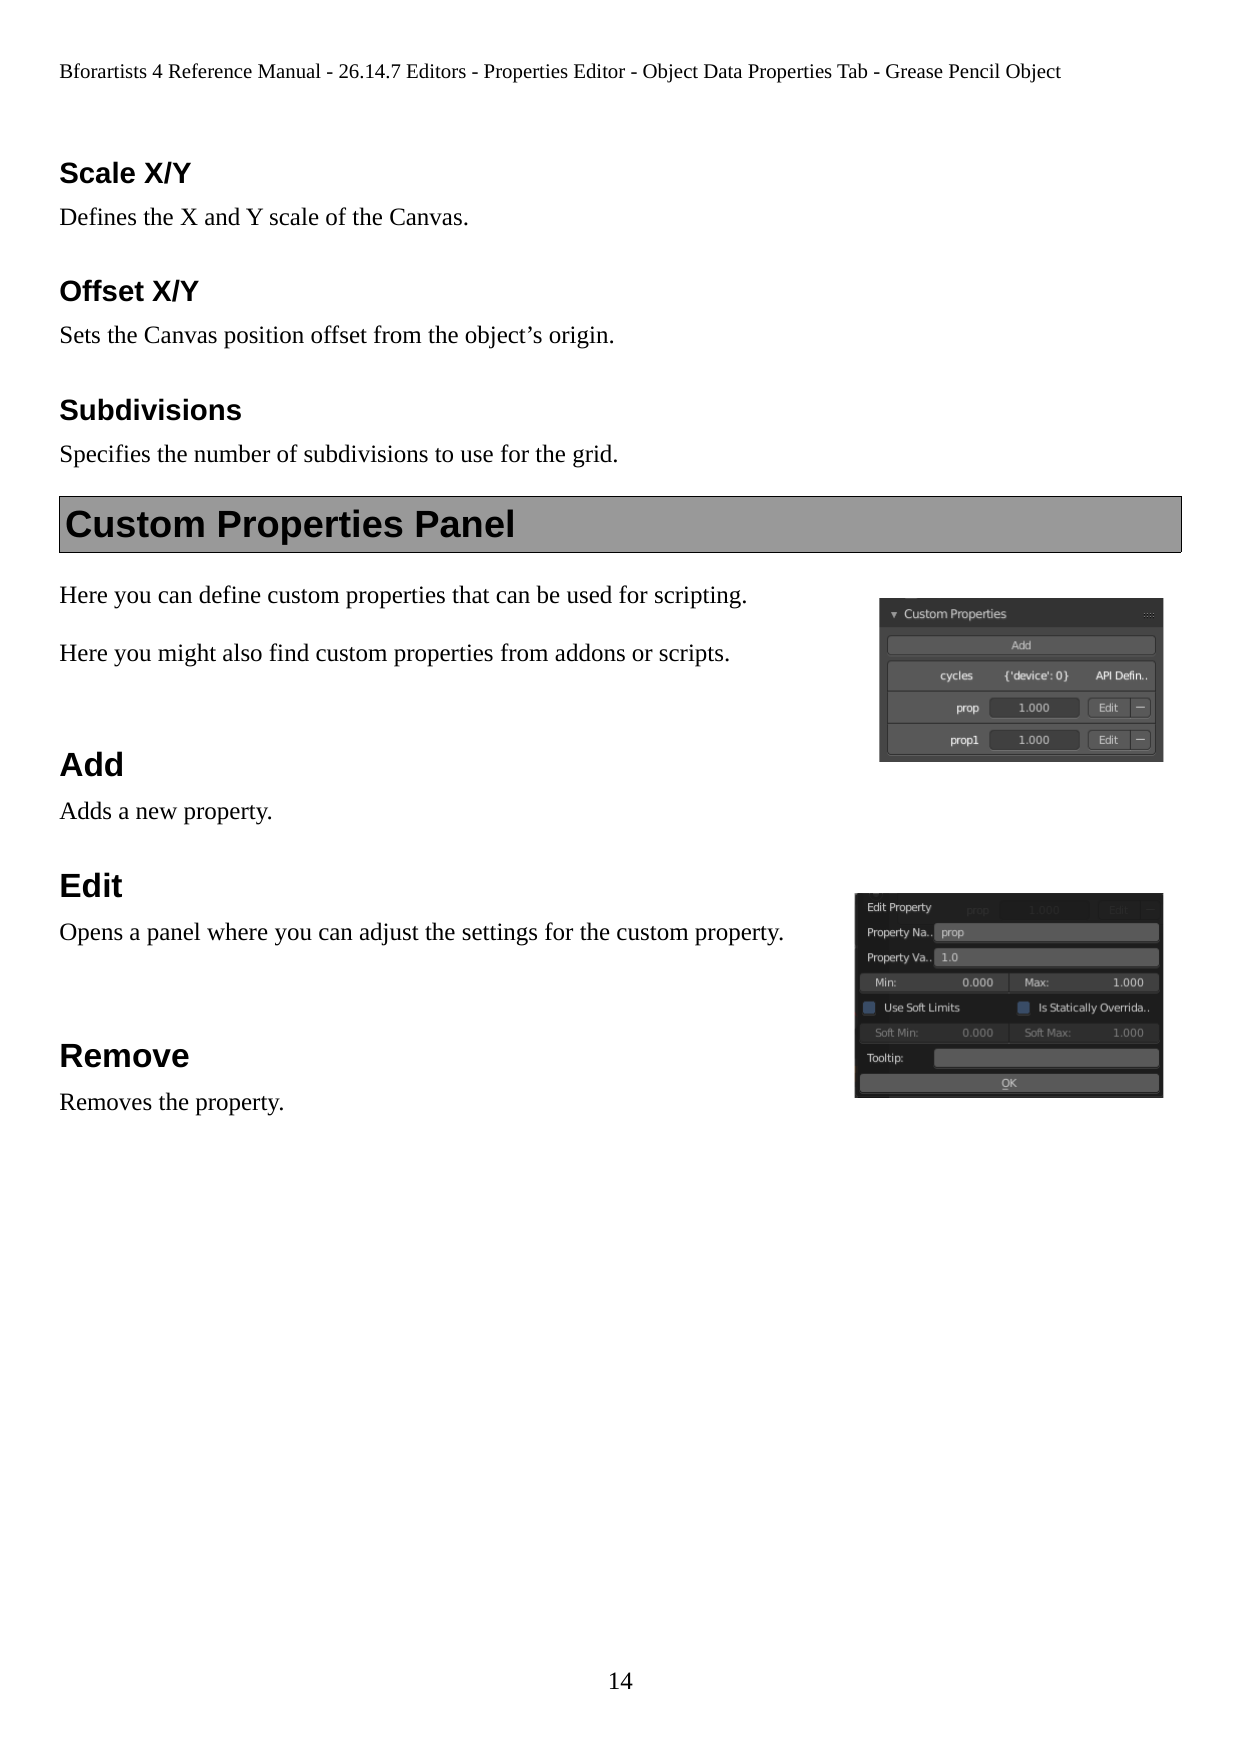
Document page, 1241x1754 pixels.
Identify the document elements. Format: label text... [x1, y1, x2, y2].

text Adds a new property. [59, 796, 1181, 825]
subtitle Offset X/Y [59, 274, 1181, 308]
subtitle [1164, 1036, 1181, 1075]
text Sets the Canvas position offset from the object’s origin. [59, 321, 1181, 349]
subtitle Remove [59, 1036, 854, 1075]
text Defines the X and Y scale of the Canvas. [59, 202, 1181, 231]
picture [854, 893, 1164, 1098]
subtitle Subdivisions [59, 393, 1181, 426]
text Removes the property. [59, 1087, 1181, 1116]
subtitle Edit [59, 866, 1181, 905]
text Here you might also find custom properties from addons or scripts. [59, 638, 879, 667]
text Specifies the number of subdivisions to use for the grid. [59, 439, 1181, 468]
text Opens a panel where you can adjust the settings for the custom property. [59, 917, 854, 946]
subtitle Scale X/Y [59, 156, 1181, 190]
table_header Custom Properties Panel [60, 497, 1181, 552]
picture [879, 598, 1164, 762]
text Here you can define custom properties that can be used for scripting. [59, 580, 1181, 609]
subtitle Add [59, 745, 1181, 784]
